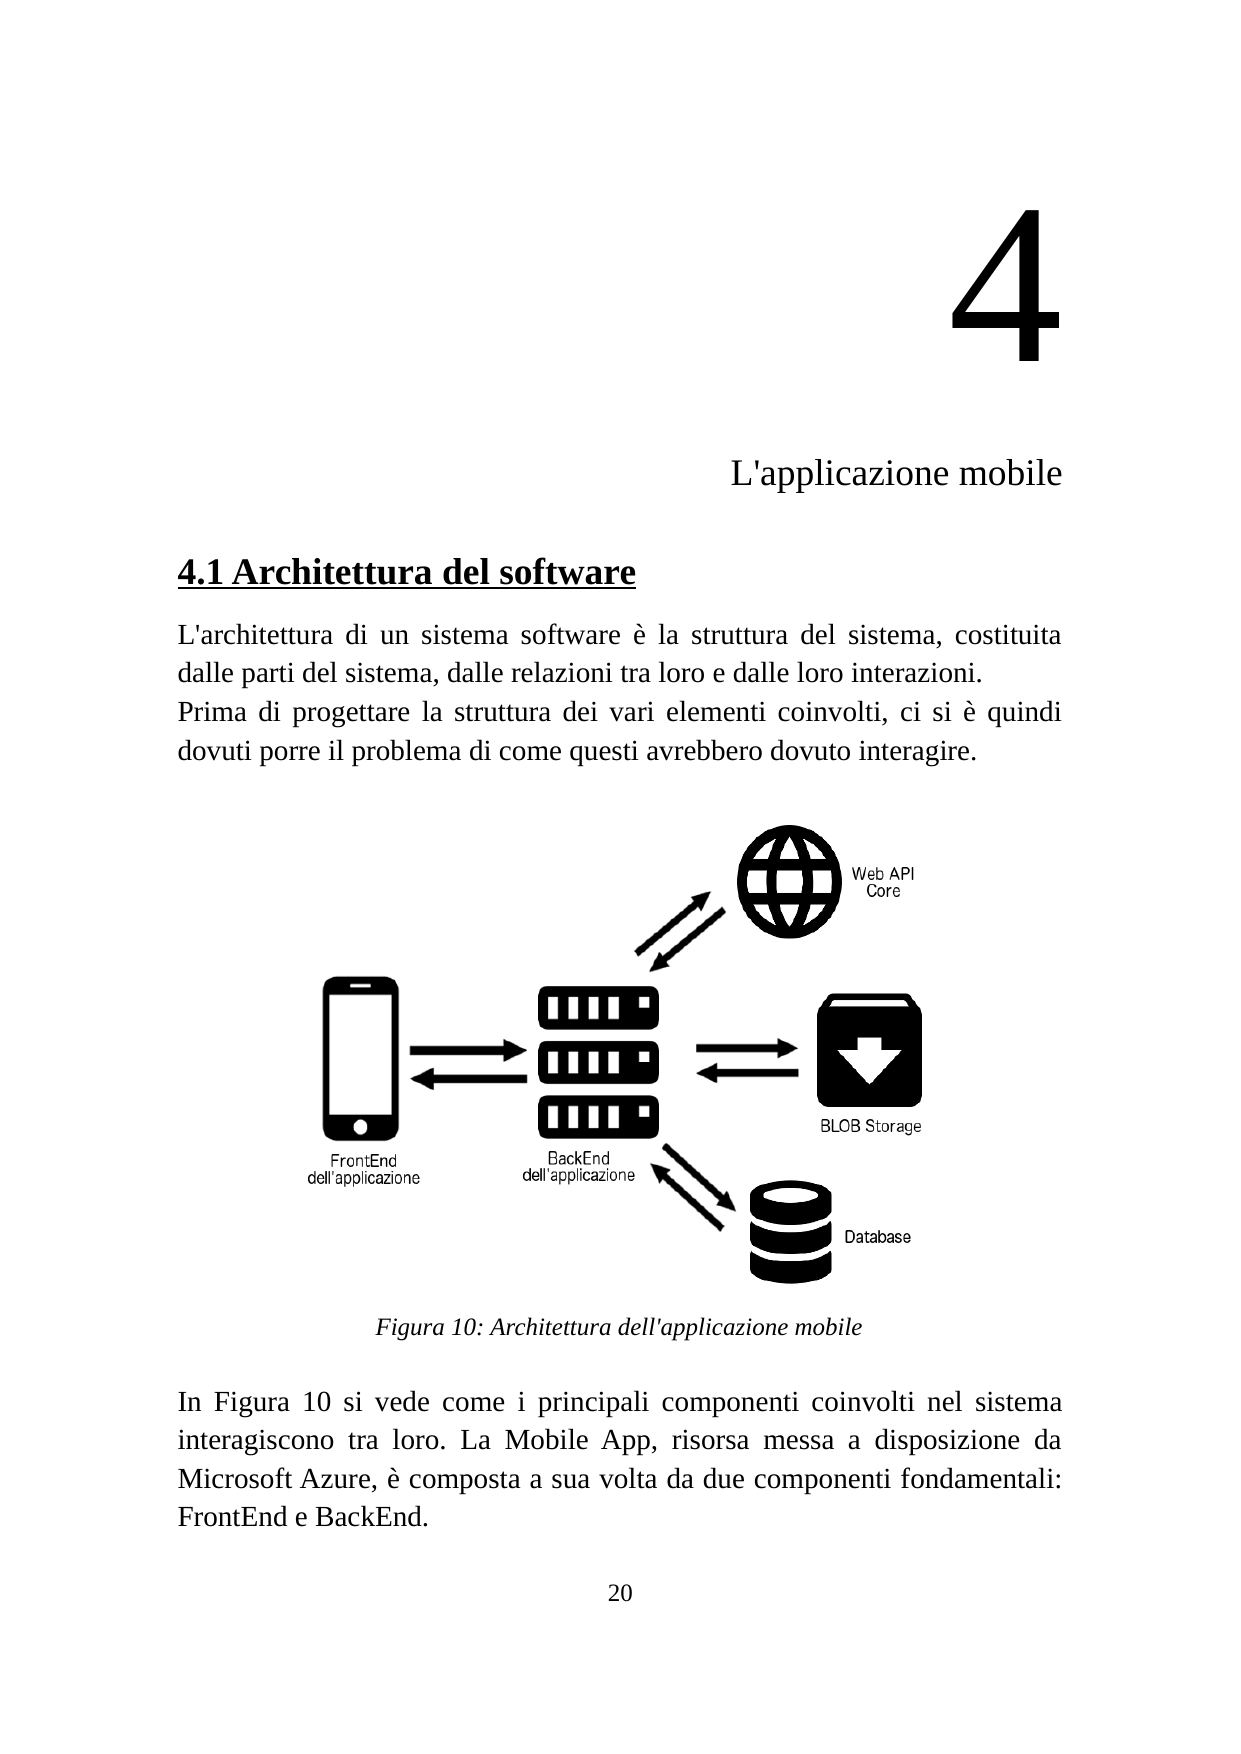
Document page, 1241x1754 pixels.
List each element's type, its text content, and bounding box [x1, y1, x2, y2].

text L'applicazione mobile [177, 451, 1063, 494]
text L'architettura di un sistema software è la struttura del sistema, costituita dalle parti del sistema, dalle relazioni tra loro e dalle loro interazioni. [177, 617, 1063, 689]
text In Figura 10 si vede come i principali componenti coinvolti nel sistema interagiscono tra loro. La Mobile App, risorsa messa a disposizione da Microsoft Azure, è composta a sua volta da due componenti fondamentali: FrontEnd e BackEnd. [177, 1384, 1063, 1533]
text Figura 10: Architettura dell'applicazione mobile [177, 1308, 1063, 1341]
picture [286, 809, 954, 1308]
text Prima di progettare la struttura dei vari elementi coinvolti, ci si è quindi dovuti porre il problema di come questi avrebbero dovuto interagire. [177, 694, 1063, 766]
text 4 [177, 148, 1063, 411]
text 4.1 Architettura del software [177, 550, 1063, 593]
